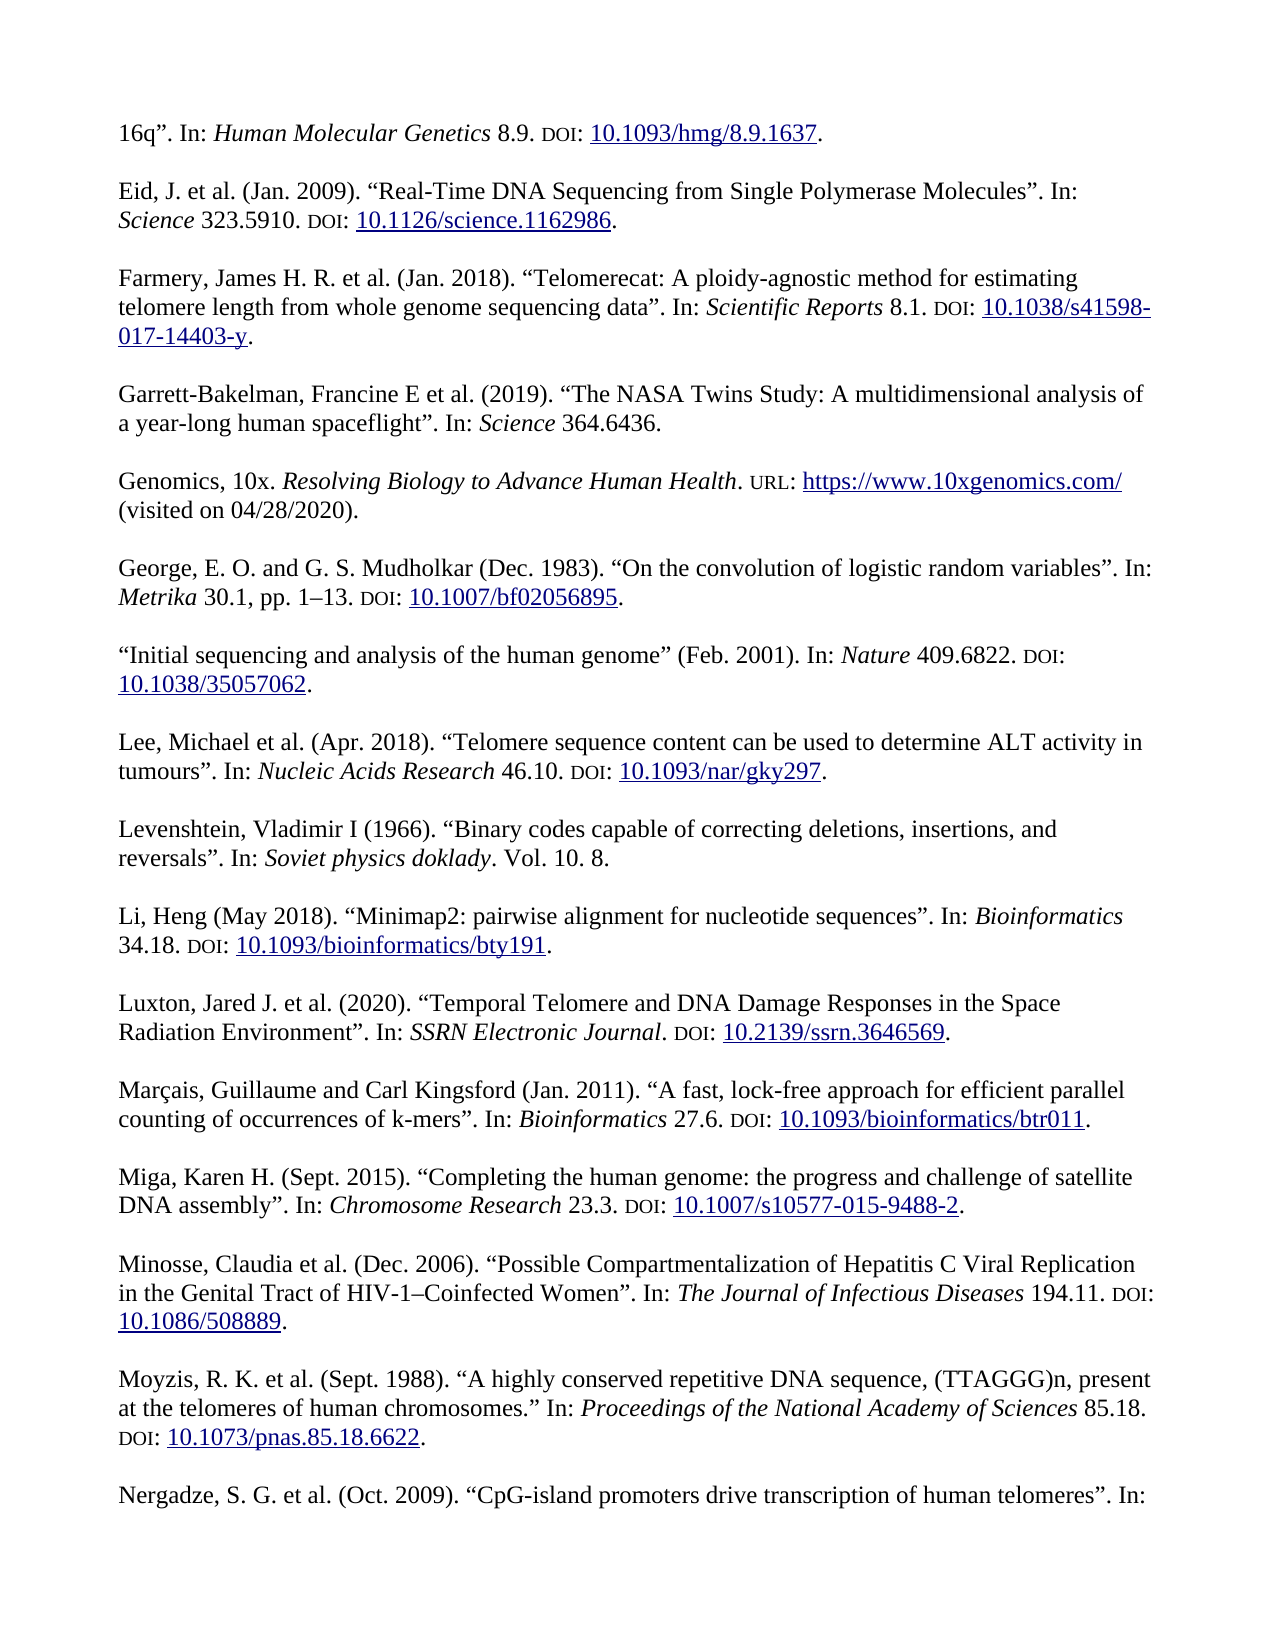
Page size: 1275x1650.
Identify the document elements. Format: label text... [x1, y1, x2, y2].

text Nergadze, S. G. et al. (Oct. 2009). “CpG-island promoters drive transcription of human telomeres”. In: [118, 1480, 1157, 1509]
text George, E. O. and G. S. Mudholkar (Dec. 1983). “On the convolution of logistic random variables”. In: Metrika 30.1, pp. 1–13. doi: 10.1007/bf02056895. [118, 553, 1157, 611]
text “Initial sequencing and analysis of the human genome” (Feb. 2001). In: Nature 409.6822. doi: 10.1038/35057062. [118, 640, 1157, 697]
text Farmery, James H. R. et al. (Jan. 2018). “Telomerecat: A ploidy-agnostic method for estimating telomere length from whole genome sequencing data”. In: Scientific Reports 8.1. doi: 10.1038/s41598-017-14403-y. [118, 263, 1157, 349]
text Marçais, Guillaume and Carl Kingsford (Jan. 2011). “A fast, lock-free approach for efficient parallel counting of occurrences of k-mers”. In: Bioinformatics 27.6. doi: 10.1093/bioinformatics/btr011. [118, 1075, 1157, 1132]
text Genomics, 10x. Resolving Biology to Advance Human Health. url: https://www.10xgenomics.com/ (visited on 04/28/2020). [118, 466, 1157, 523]
text Li, Heng (May 2018). “Minimap2: pairwise alignment for nucleotide sequences”. In: Bioinformatics 34.18. doi: 10.1093/bioinformatics/bty191. [118, 901, 1157, 958]
text Moyzis, R. K. et al. (Sept. 1988). “A highly conserved repetitive DNA sequence, (TTAGGG)n, present at the telomeres of human chromosomes.” In: Proceedings of the National Academy of Sciences 85.18. doi: 10.1073/pnas.85.18.6622. [118, 1364, 1157, 1451]
text Levenshtein, Vladimir I (1966). “Binary codes capable of correcting deletions, insertions, and reversals”. In: Soviet physics doklady. Vol. 10. 8. [118, 814, 1157, 871]
text 16q”. In: Human Molecular Genetics 8.9. doi: 10.1093/hmg/8.9.1637. [118, 118, 1157, 147]
text Luxton, Jared J. et al. (2020). “Temporal Telomere and DNA Damage Responses in the Space Radiation Environment”. In: SSRN Electronic Journal. doi: 10.2139/ssrn.3646569. [118, 988, 1157, 1045]
text Garrett-Bakelman, Francine E et al. (2019). “The NASA Twins Study: A multidimensional analysis of a year-long human spaceflight”. In: Science 364.6436. [118, 379, 1157, 437]
text Lee, Michael et al. (Apr. 2018). “Telomere sequence content can be used to determine ALT activity in tumours”. In: Nucleic Acids Research 46.10. doi: 10.1093/nar/gky297. [118, 727, 1157, 784]
text Eid, J. et al. (Jan. 2009). “Real-Time DNA Sequencing from Single Polymerase Molecules”. In: Science 323.5910. doi: 10.1126/science.1162986. [118, 176, 1157, 234]
text Minosse, Claudia et al. (Dec. 2006). “Possible Compartmentalization of Hepatitis C Viral Replication in the Genital Tract of HIV-1–Coinfected Women”. In: The Journal of Infectious Diseases 194.11. doi: 10.1086/508889. [118, 1249, 1157, 1335]
text Miga, Karen H. (Sept. 2015). “Completing the human genome: the progress and challenge of satellite DNA assembly”. In: Chromosome Research 23.3. doi: 10.1007/s10577-015-9488-2. [118, 1162, 1157, 1219]
